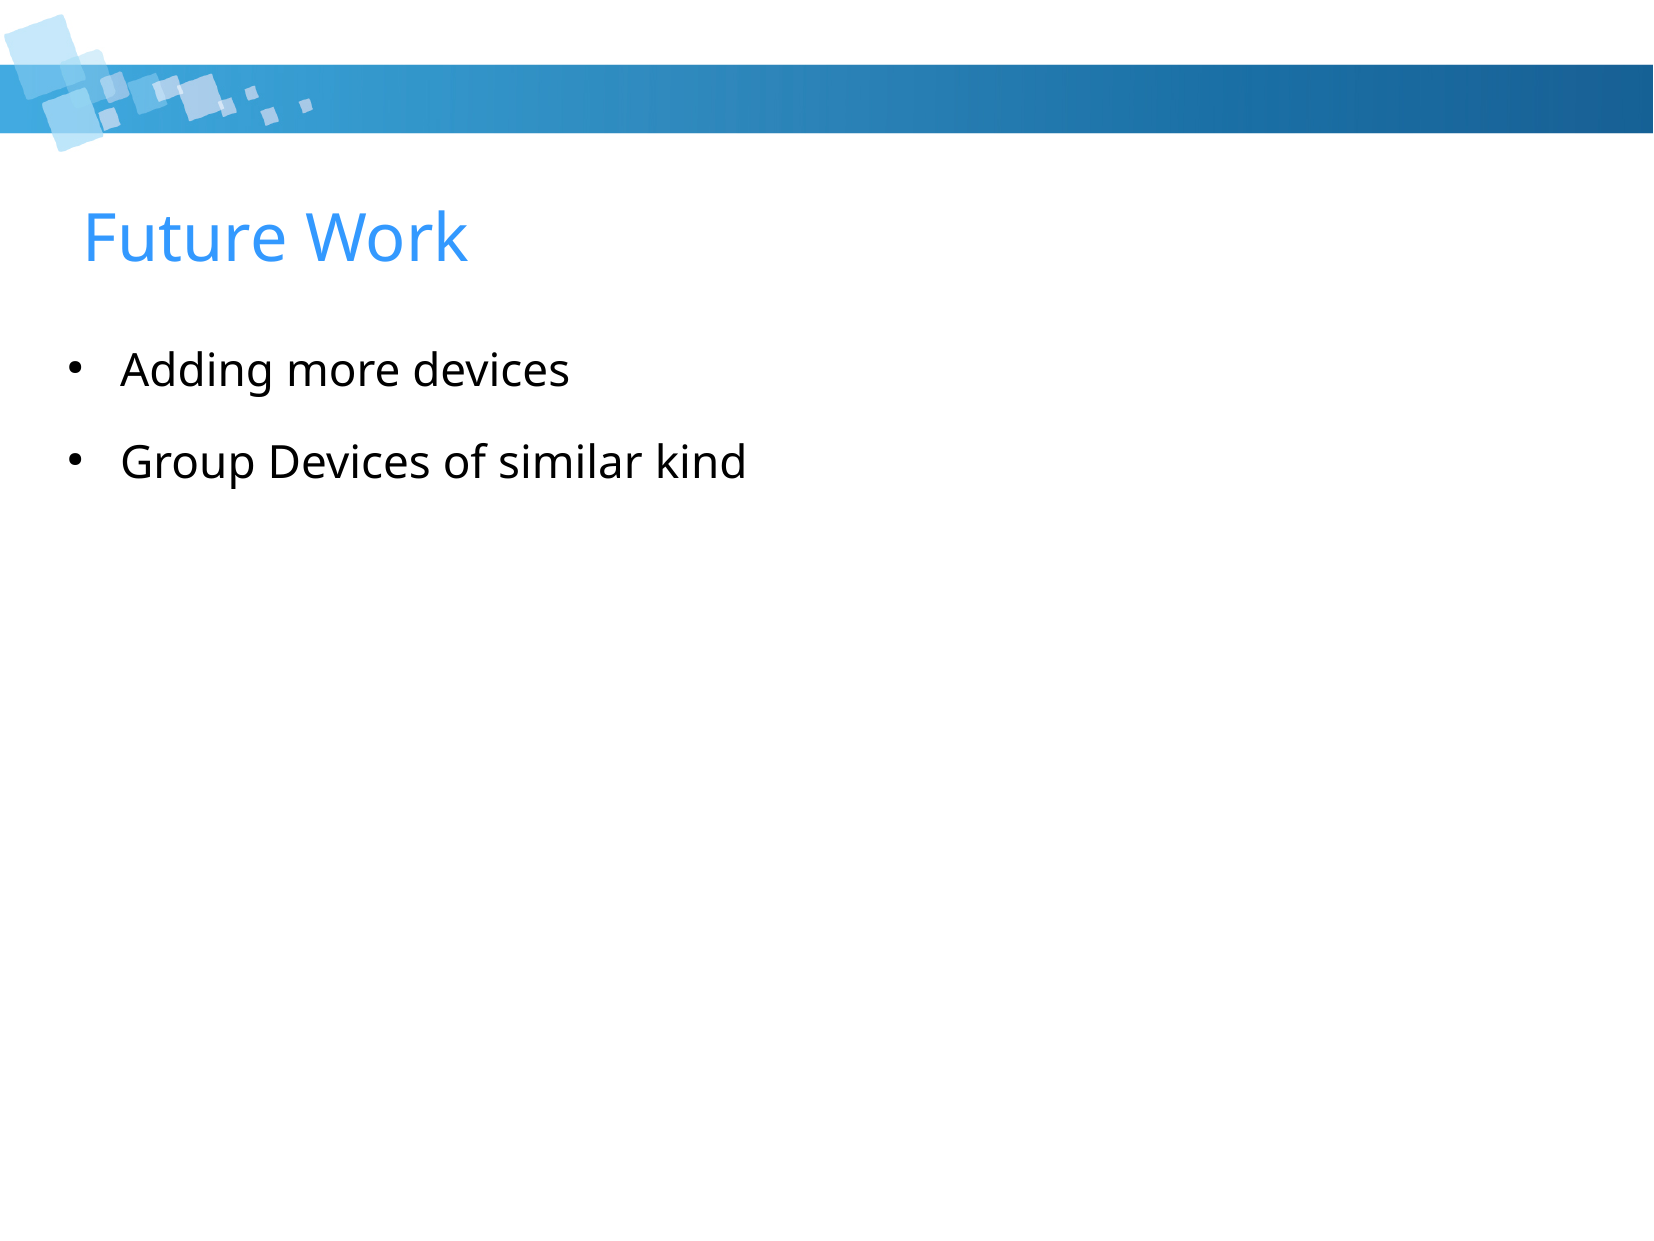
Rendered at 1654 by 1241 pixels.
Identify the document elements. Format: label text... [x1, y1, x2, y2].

picture [0, 0, 1653, 1238]
title Future Work [82, 132, 1571, 340]
list Adding more devices Group Devices of similar kind [49, 337, 1538, 1057]
